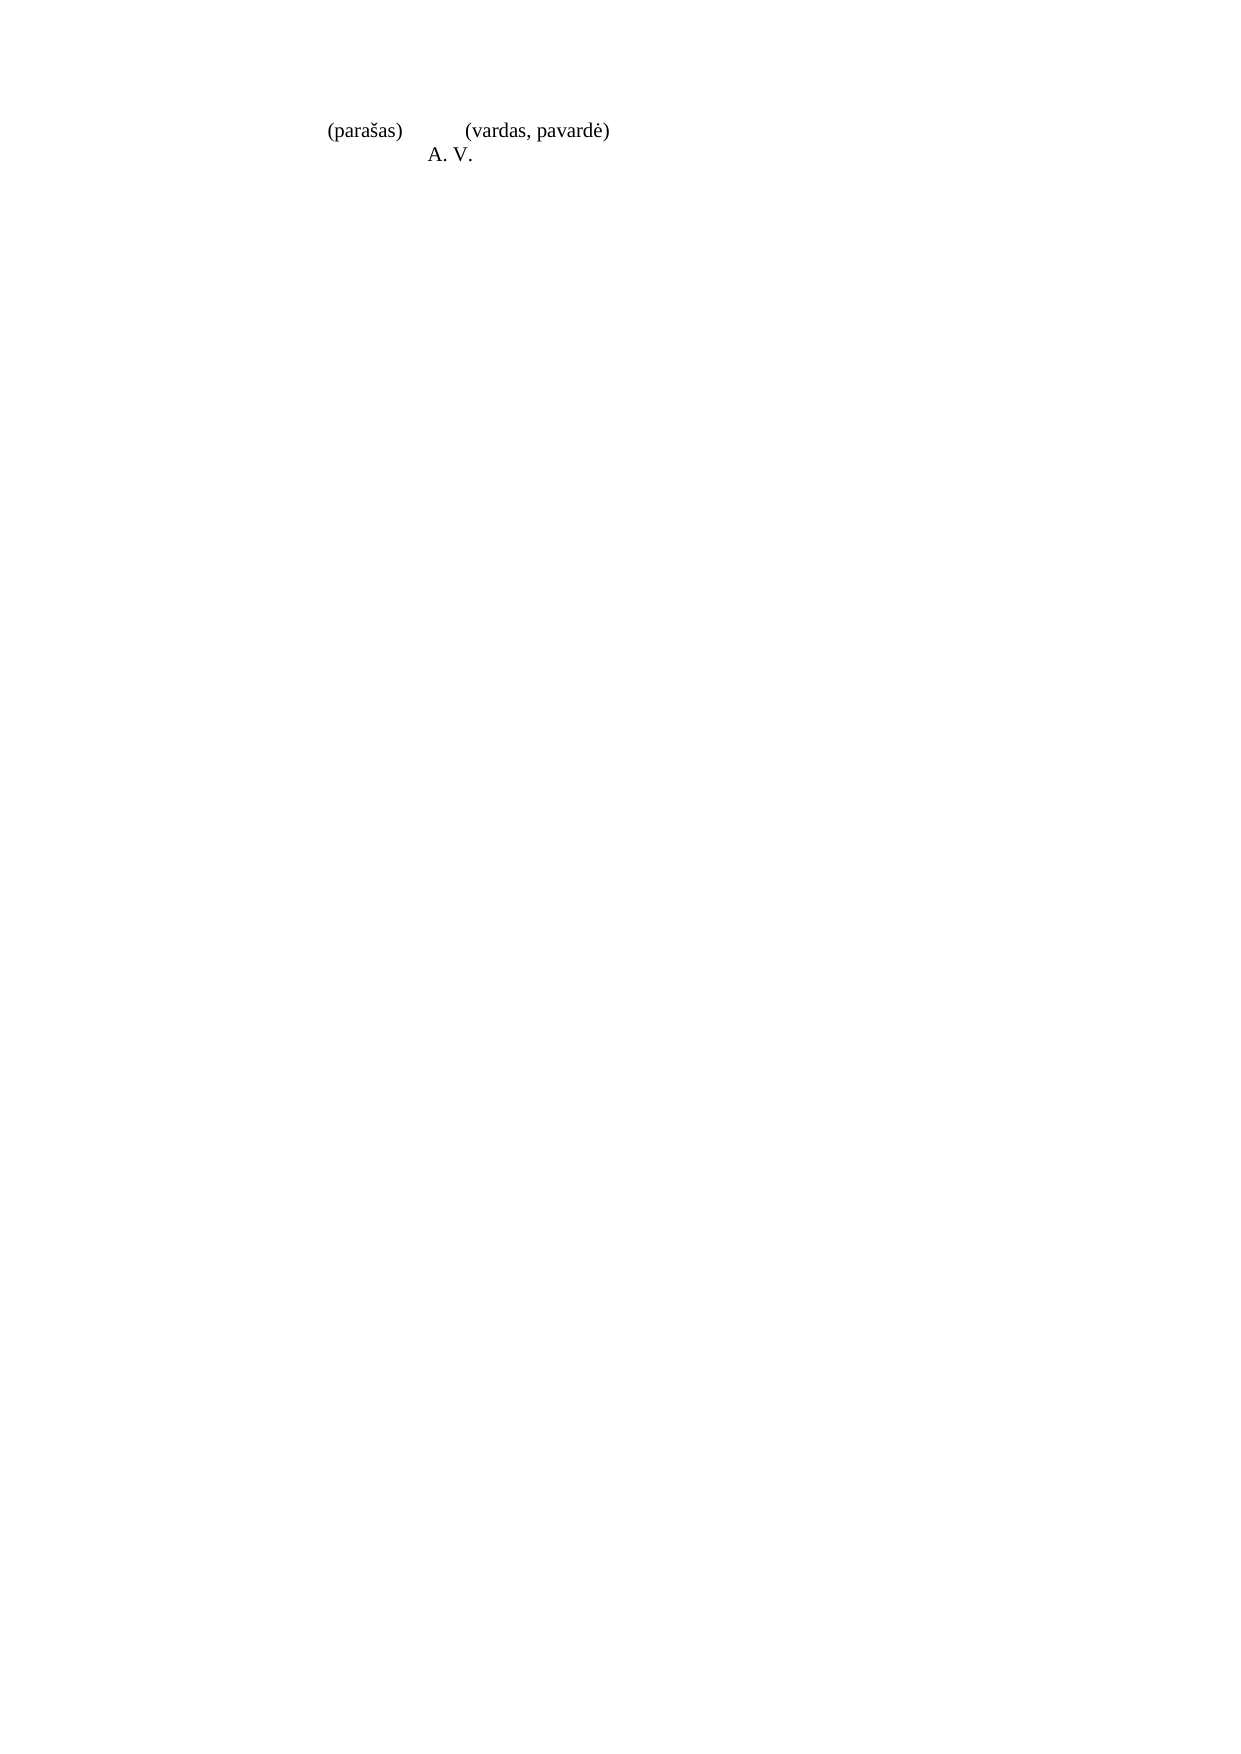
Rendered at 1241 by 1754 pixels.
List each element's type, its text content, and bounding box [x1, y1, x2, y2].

text A. V. [427, 142, 1181, 166]
text (parašas) (vardas, pavardė) [177, 118, 1181, 142]
